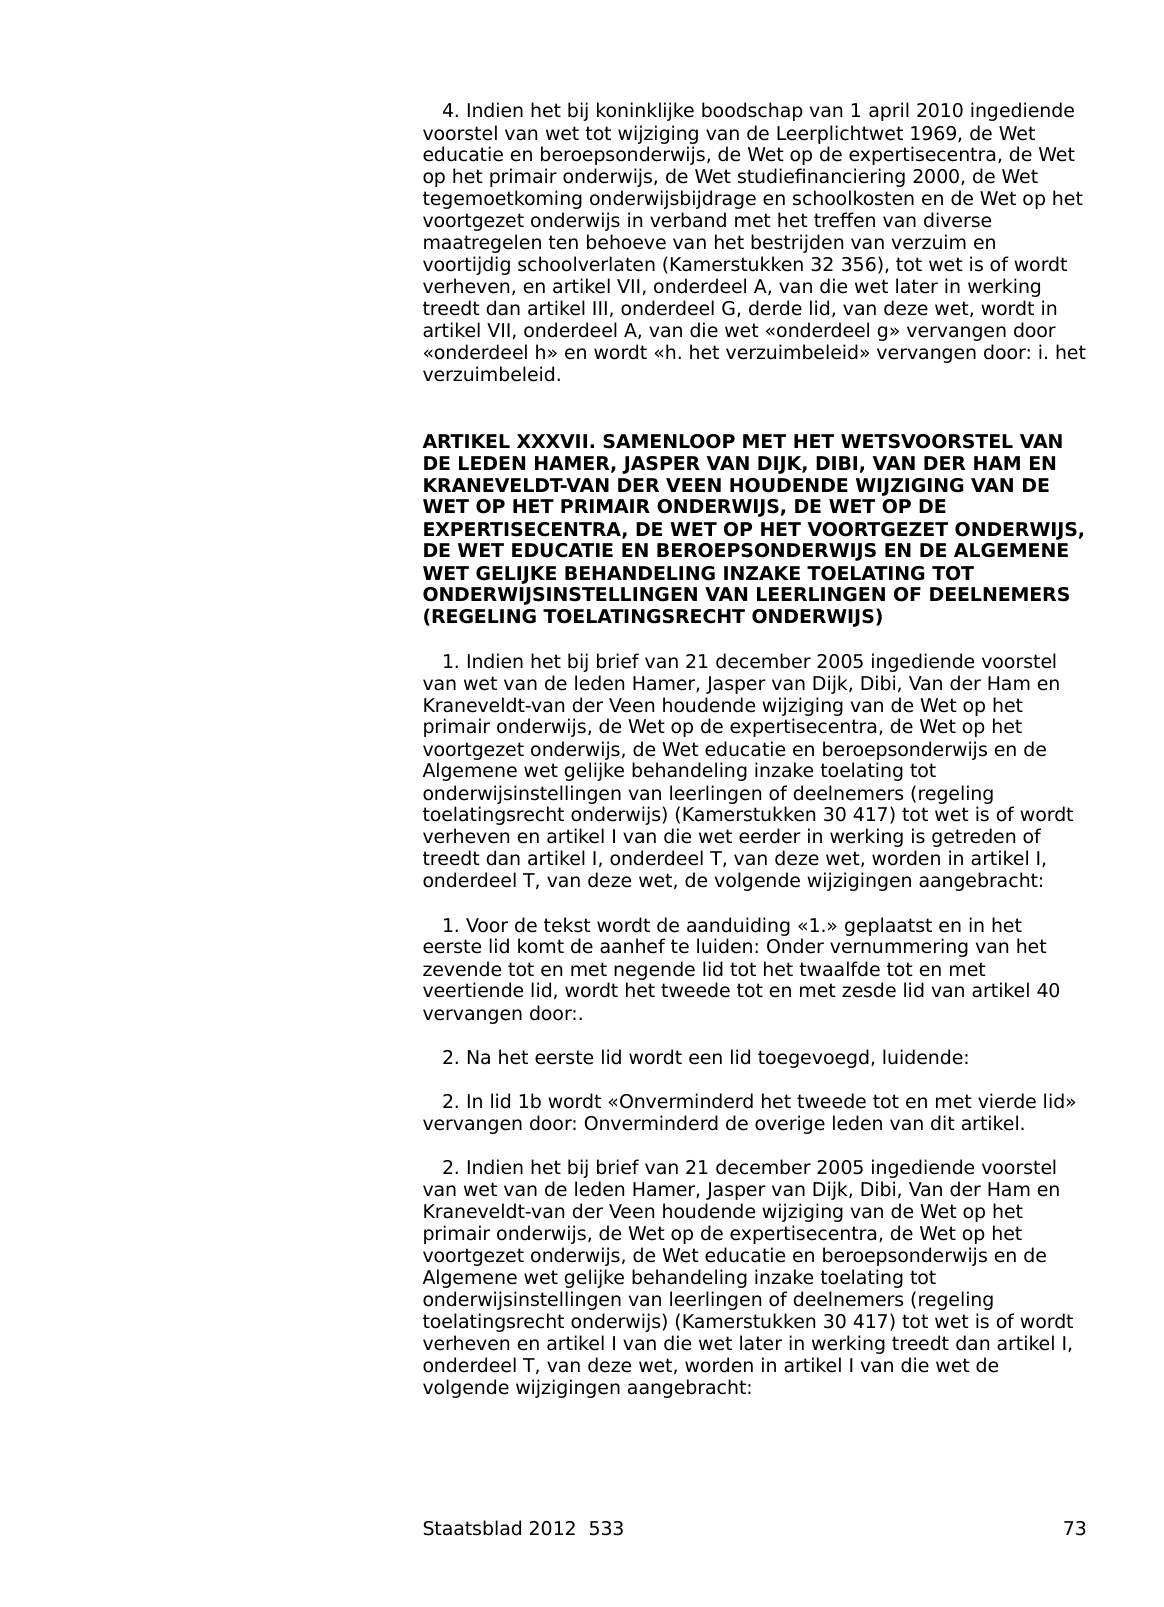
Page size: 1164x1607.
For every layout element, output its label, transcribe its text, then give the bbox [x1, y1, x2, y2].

text 1. Voor de tekst wordt de aanduiding «1.» geplaatst en in het eerste lid komt de aanhef te luiden: Onder vernummering van het zevende tot en met negende lid tot het twaalfde tot en met veertiende lid, wordt het tweede tot en met zesde lid van artikel 40 vervangen door:. [422, 914, 1087, 1024]
subtitle ARTIKEL XXXVII. SAMENLOOP MET HET WETSVOORSTEL VAN DE LEDEN HAMER, JASPER VAN DIJK, DIBI, VAN DER HAM EN KRANEVELDT-VAN DER VEEN HOUDENDE WIJZIGING VAN DE WET OP HET PRIMAIR ONDERWIJS, DE WET OP DE EXPERTISECENTRA, DE WET OP HET VOORTGEZET ONDERWIJS, DE WET EDUCATIE EN BEROEPSONDERWIJS EN DE ALGEMENE WET GELIJKE BEHANDELING INZAKE TOELATING TOT ONDERWIJSINSTELLINGEN VAN LEERLINGEN OF DEELNEMERS (REGELING TOELATINGSRECHT ONDERWIJS) [422, 431, 1087, 628]
text 1. Indien het bij brief van 21 december 2005 ingediende voorstel van wet van de leden Hamer, Jasper van Dijk, Dibi, Van der Ham en Kraneveldt-van der Veen houdende wijziging van de Wet op het primair onderwijs, de Wet op de expertisecentra, de Wet op het voortgezet onderwijs, de Wet educatie en beroepsonderwijs en de Algemene wet gelijke behandeling inzake toelating tot onderwijsinstellingen van leerlingen of deelnemers (regeling toelatingsrecht onderwijs) (Kamerstukken 30 417) tot wet is of wordt verheven en artikel I van die wet eerder in werking is getreden of treedt dan artikel I, onderdeel T, van deze wet, worden in artikel I, onderdeel T, van deze wet, de volgende wijzigingen aangebracht: [422, 651, 1087, 892]
text 2. In lid 1b wordt «Onverminderd het tweede tot en met vierde lid» vervangen door: Onverminderd de overige leden van dit artikel. [422, 1091, 1087, 1135]
text 2. Na het eerste lid wordt een lid toegevoegd, luidende: [422, 1047, 1087, 1068]
text 2. Indien het bij brief van 21 december 2005 ingediende voorstel van wet van de leden Hamer, Jasper van Dijk, Dibi, Van der Ham en Kraneveldt-van der Veen houdende wijziging van de Wet op het primair onderwijs, de Wet op de expertisecentra, de Wet op het voortgezet onderwijs, de Wet educatie en beroepsonderwijs en de Algemene wet gelijke behandeling inzake toelating tot onderwijsinstellingen van leerlingen of deelnemers (regeling toelatingsrecht onderwijs) (Kamerstukken 30 417) tot wet is of wordt verheven en artikel I van die wet later in werking treedt dan artikel I, onderdeel T, van deze wet, worden in artikel I van die wet de volgende wijzigingen aangebracht: [422, 1157, 1087, 1399]
text 4. Indien het bij koninklijke boodschap van 1 april 2010 ingediende voorstel van wet tot wijziging van de Leerplichtwet 1969, de Wet educatie en beroepsonderwijs, de Wet op de expertisecentra, de Wet op het primair onderwijs, de Wet studiefinanciering 2000, de Wet tegemoetkoming onderwijsbijdrage en schoolkosten en de Wet op het voortgezet onderwijs in verband met het treffen van diverse maatregelen ten behoeve van het bestrijden van verzuim en voortijdig schoolverlaten (Kamerstukken 32 356), tot wet is of wordt verheven, en artikel VII, onderdeel A, van die wet later in werking treedt dan artikel III, onderdeel G, derde lid, van deze wet, wordt in artikel VII, onderdeel A, van die wet «onderdeel g» vervangen door «onderdeel h» en wordt «h. het verzuimbeleid» vervangen door: i. het verzuimbeleid. [422, 100, 1087, 386]
